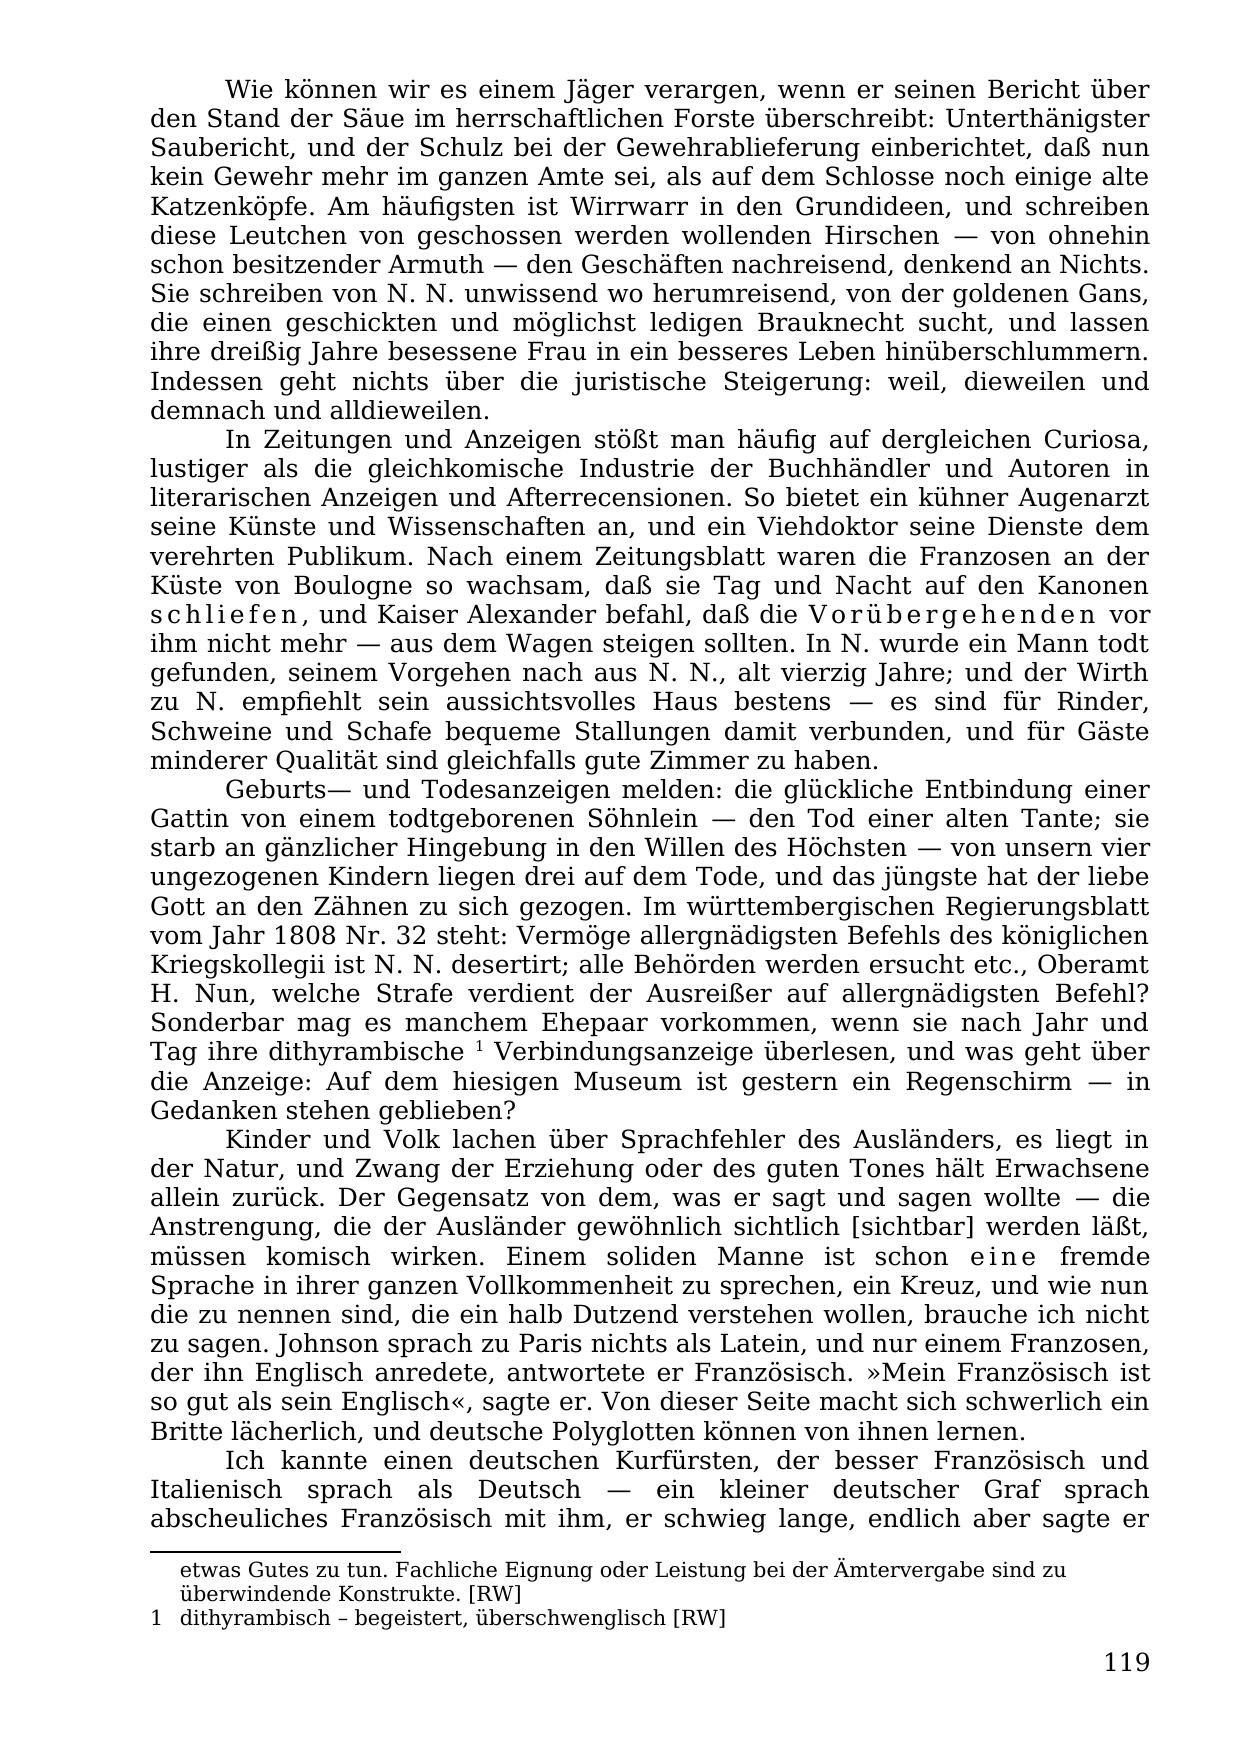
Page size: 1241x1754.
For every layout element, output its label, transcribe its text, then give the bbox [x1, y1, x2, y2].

text In Zeitungen und Anzeigen stößt man häufig auf dergleichen Curiosa, lustiger als die gleichkomische Industrie der Buchhändler und Autoren in literarischen Anzeigen und Afterrecensionen. So bietet ein kühner Augenarzt seine Künste und Wissenschaften an, und ein Viehdoktor seine Dienste dem verehrten Publikum. Nach einem Zeitungsblatt waren die Franzosen an der Küste von Boulogne so wachsam, daß sie Tag und Nacht auf den Kanonen schliefen, und Kaiser Alexander befahl, daß die Vorübergehenden vor ihm nicht mehr — aus dem Wagen steigen sollten. In N. wurde ein Mann todt gefunden, seinem Vorgehen nach aus N. N., alt vierzig Jahre; und der Wirth zu N. empfiehlt sein aussichtsvolles Haus bestens — es sind für Rinder, Schweine und Schafe bequeme Stallungen damit verbunden, und für Gäste minderer Qualität sind gleichfalls gute Zimmer zu haben. [150, 425, 1151, 775]
text etwas Gutes zu tun. Fachliche Eignung oder Leistung bei der Ämtervergabe sind zu überwindende Konstrukte. [RW] [150, 1558, 1151, 1606]
text Wie können wir es einem Jäger verargen, wenn er seinen Bericht über den Stand der Säue im herrschaftlichen Forste überschreibt: Unterthänigster Saubericht, und der Schulz bei der Gewehrablieferung einberichtet, daß nun kein Gewehr mehr im ganzen Amte sei, als auf dem Schlosse noch einige alte Katzenköpfe. Am häufigsten ist Wirrwarr in den Grundideen, und schreiben diese Leutchen von geschossen werden wollenden Hirschen — von ohnehin schon besitzender Armuth — den Geschäften nachreisend, denkend an Nichts. Sie schreiben von N. N. unwissend wo herumreisend, von der goldenen Gans, die einen geschickten und möglichst ledigen Brauknecht sucht, und lassen ihre dreißig Jahre besessene Frau in ein besseres Leben hinüberschlummern. Indessen geht nichts über die juristische Steigerung: weil, dieweilen und demnach und alldieweilen. [150, 75, 1151, 425]
text Geburts— und Todesanzeigen melden: die glückliche Entbindung einer Gattin von einem todtgeborenen Söhnlein — den Tod einer alten Tante; sie starb an gänzlicher Hingebung in den Willen des Höchsten — von unsern vier ungezogenen Kindern liegen drei auf dem Tode, und das jüngste hat der liebe Gott an den Zähnen zu sich gezogen. Im württembergischen Regierungsblatt vom Jahr 1808 Nr. 32 steht: Vermöge allergnädigsten Befehls des königlichen Kriegskollegii ist N. N. desertirt; alle Behörden werden ersucht etc., Oberamt H. Nun, welche Strafe verdient der Ausreißer auf allergnädigsten Befehl? Sonderbar mag es manchem Ehepaar vorkommen, wenn sie nach Jahr und Tag ihre dithyrambische Verbindungsanzeige überlesen, und was geht über die Anzeige: Auf dem hiesigen Museum ist gestern ein Regenschirm — in Gedanken stehen geblieben? [150, 775, 1151, 1125]
text Ich kannte einen deutschen Kurfürsten, der besser Französisch und Italienisch sprach als Deutsch — ein kleiner deutscher Graf sprach abscheuliches Französisch mit ihm, er schwieg lange, endlich aber sagte er [150, 1446, 1151, 1533]
text Kinder und Volk lachen über Sprachfehler des Ausländers, es liegt in der Natur, und Zwang der Erziehung oder des guten Tones hält Erwachsene allein zurück. Der Gegensatz von dem, was er sagt und sagen wollte — die Anstrengung, die der Ausländer gewöhnlich sichtlich [sichtbar] werden läßt, müssen komisch wirken. Einem soliden Manne ist schon eine fremde Sprache in ihrer ganzen Vollkommenheit zu sprechen, ein Kreuz, und wie nun die zu nennen sind, die ein halb Dutzend verstehen wollen, brauche ich nicht zu sagen. Johnson sprach zu Paris nichts als Latein, und nur einem Franzosen, der ihn Englisch anredete, antwortete er Französisch. »Mein Französisch ist so gut als sein Englisch«, sagte er. Von dieser Seite macht sich schwerlich ein Britte lächerlich, und deutsche Polyglotten können von ihnen lernen. [150, 1125, 1151, 1446]
text dithyrambisch – begeistert, überschwenglisch [RW] [150, 1606, 1151, 1631]
